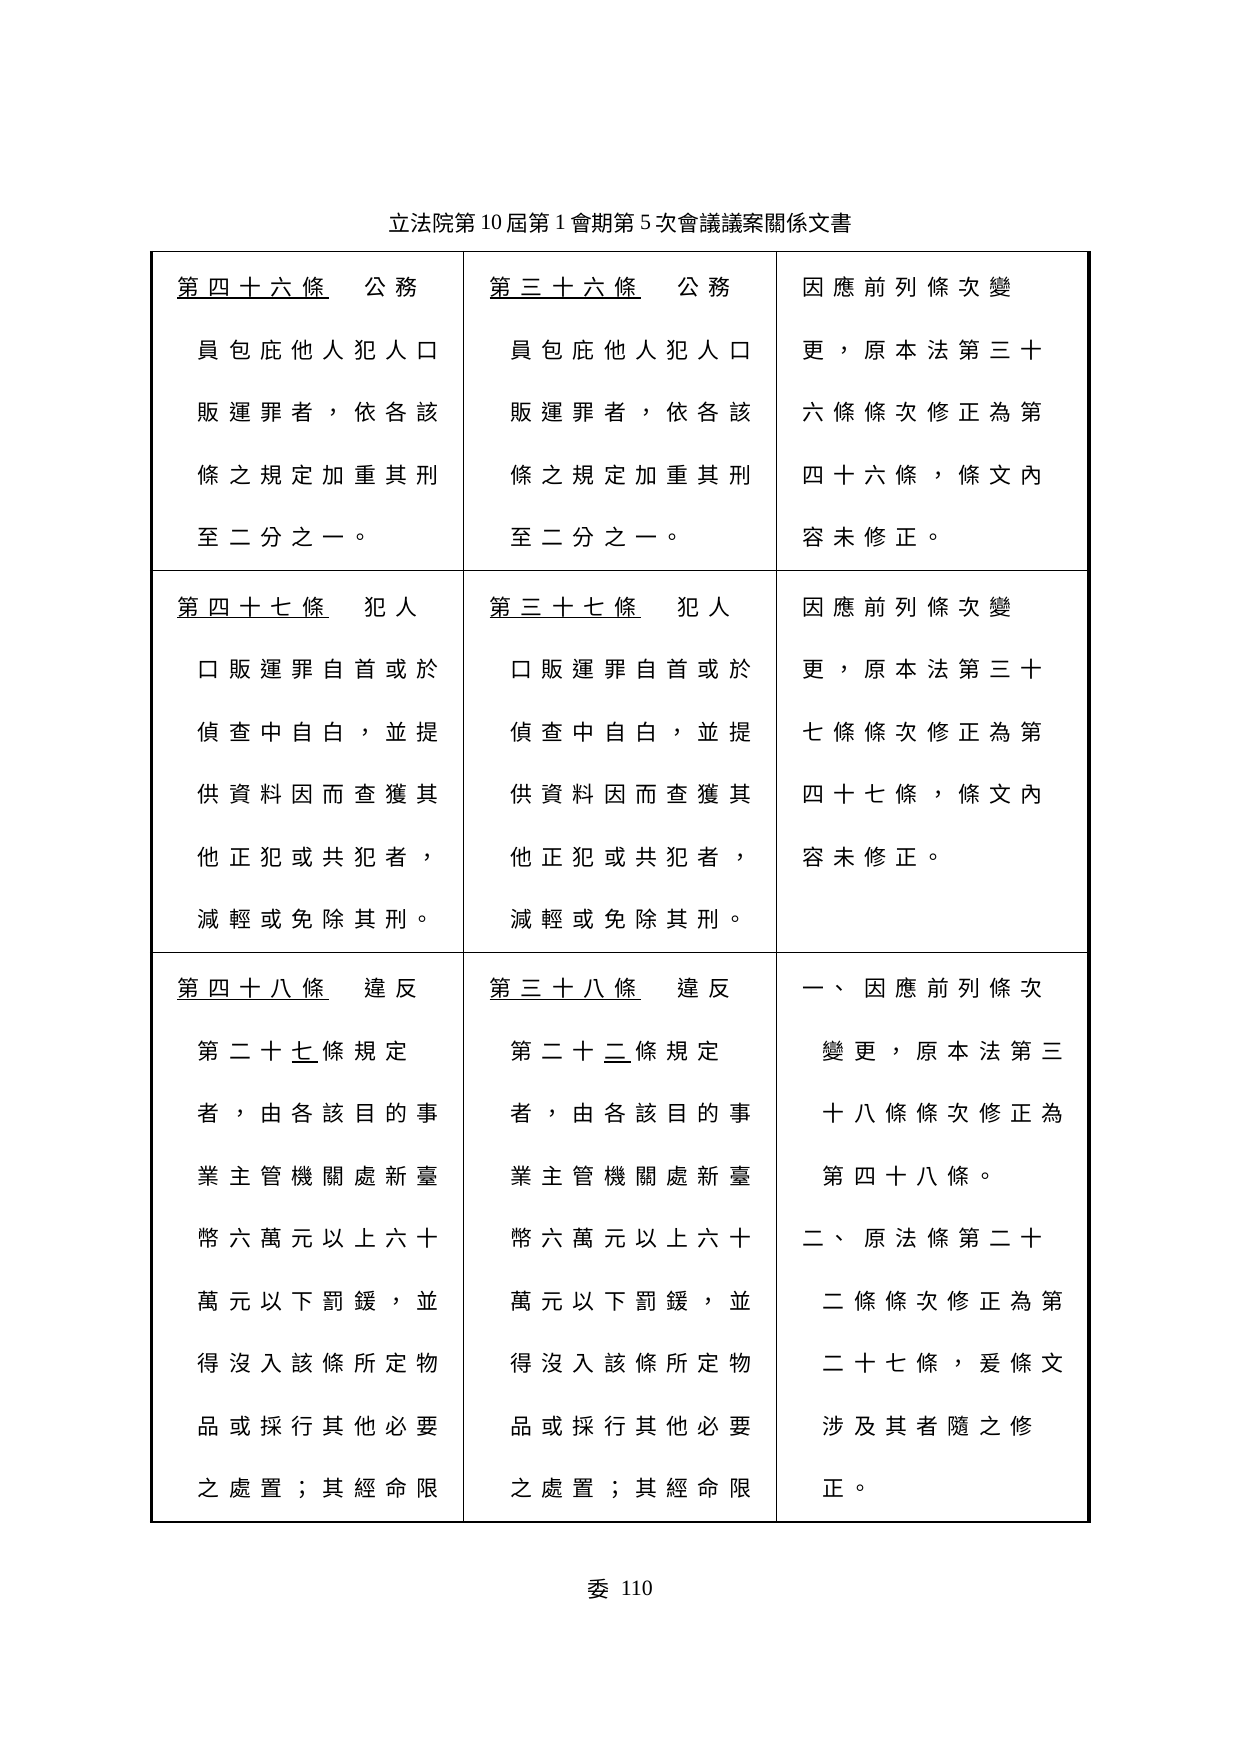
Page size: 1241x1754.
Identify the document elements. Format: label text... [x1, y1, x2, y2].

table_cell 第四十七條 犯人口販運罪自首或於偵查中自白，並提供資料因而查獲其他正犯或共犯者，減輕或免除其刑。 [153, 571, 463, 952]
table_cell 第四十六條 公務員包庇他人犯人口販運罪者，依各該條之規定加重其刑至二分之一。 [153, 252, 463, 570]
table_cell 第三十七條 犯人口販運罪自首或於偵查中自白，並提供資料因而查獲其他正犯或共犯者，減輕或免除其刑。 [464, 571, 776, 952]
table_cell 第三十六條 公務員包庇他人犯人口販運罪者，依各該條之規定加重其刑至二分之一。 [464, 252, 776, 570]
table_cell 第三十八條 違反第二十二條規定者，由各該目的事業主管機關處新臺幣六萬元以上六十萬元以下罰鍰，並得沒入該條所定物品或採行其他必要之處置；其經命限 [464, 953, 776, 1521]
table_cell 因應前列條次變更，原本法第三十七條條次修正為第四十七條，條文內容未修正。 [777, 571, 1087, 952]
table_cell 一、因應前列條次變更，原本法第三十八條條次修正為第四十八條。 二、原法條第二十二條條次修正為第二十七條，爰條文涉及其者隨之修正。 [777, 953, 1087, 1521]
table_cell 因應前列條次變更，原本法第三十六條條次修正為第四十六條，條文內容未修正。 [777, 252, 1087, 570]
table_cell 第四十八條 違反第二十七條規定者，由各該目的事業主管機關處新臺幣六萬元以上六十萬元以下罰鍰，並得沒入該條所定物品或採行其他必要之處置；其經命限 [153, 953, 463, 1521]
